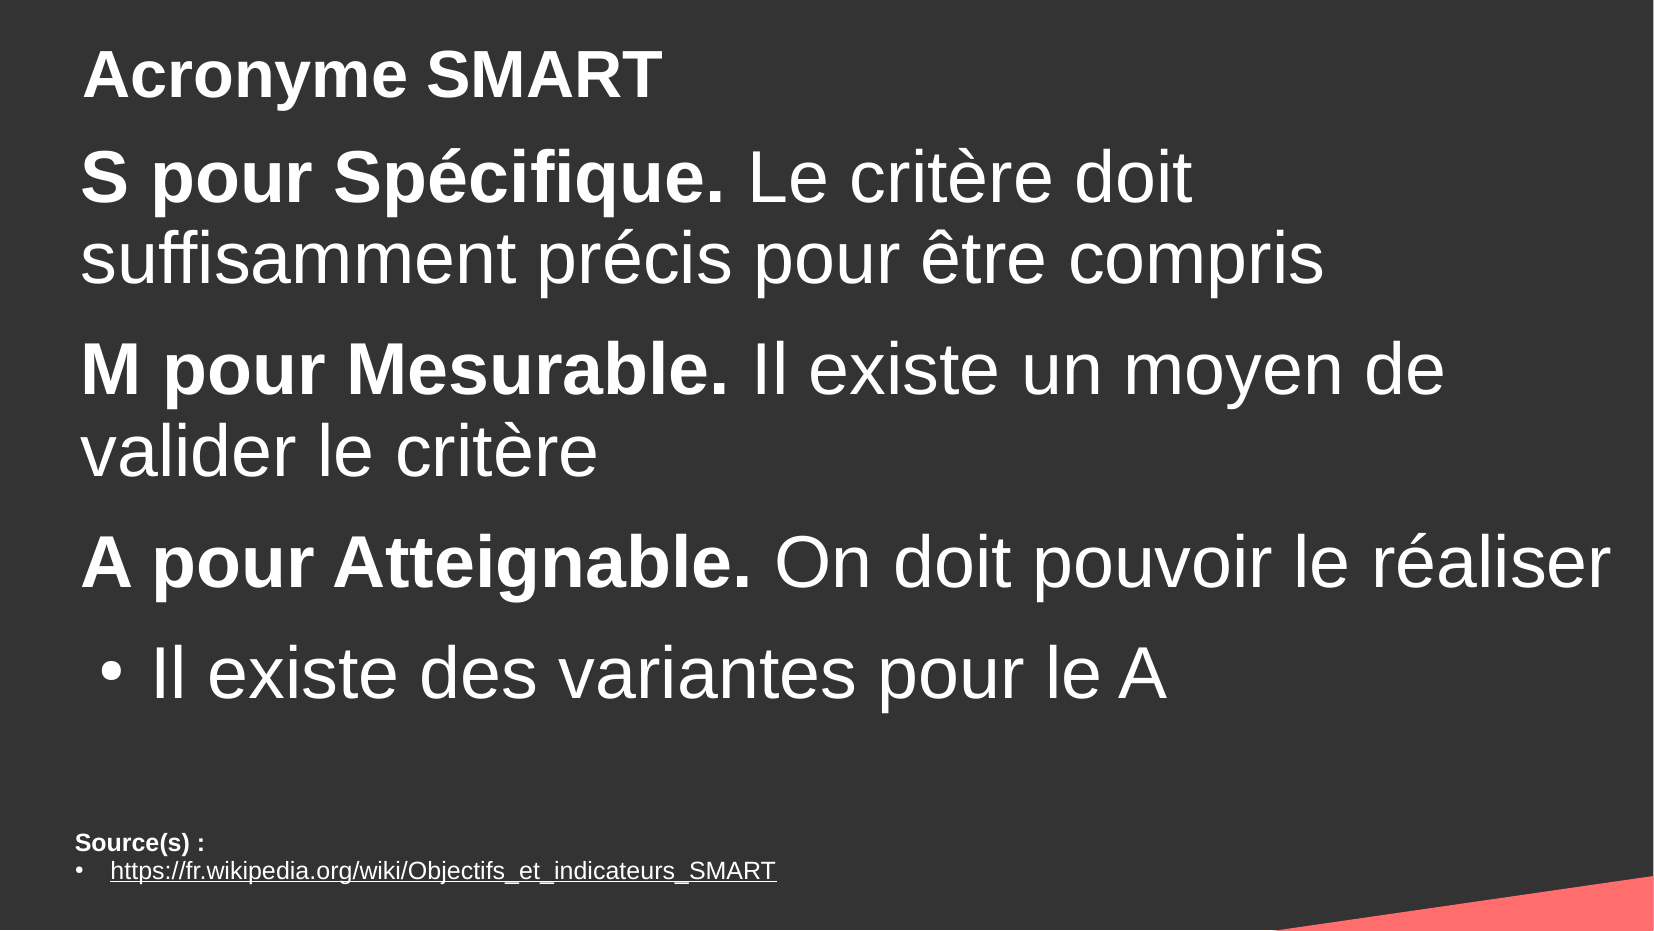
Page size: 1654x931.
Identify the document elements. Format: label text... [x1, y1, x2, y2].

text_box [1272, 875, 1654, 931]
list S pour Spécifique. Le critère doit suffisamment précis pour être compris M pour Mesurable. Il existe un moyen de valider le critère A pour Atteignable. On doit pouvoir le réaliser Il existe des variantes pour le A [80, 135, 1620, 745]
title Acronyme SMART [82, 37, 1571, 122]
text_box Source(s) : https://fr.wikipedia.org/wiki/Objectifs_et_indicateurs_SMART [60, 821, 1546, 921]
